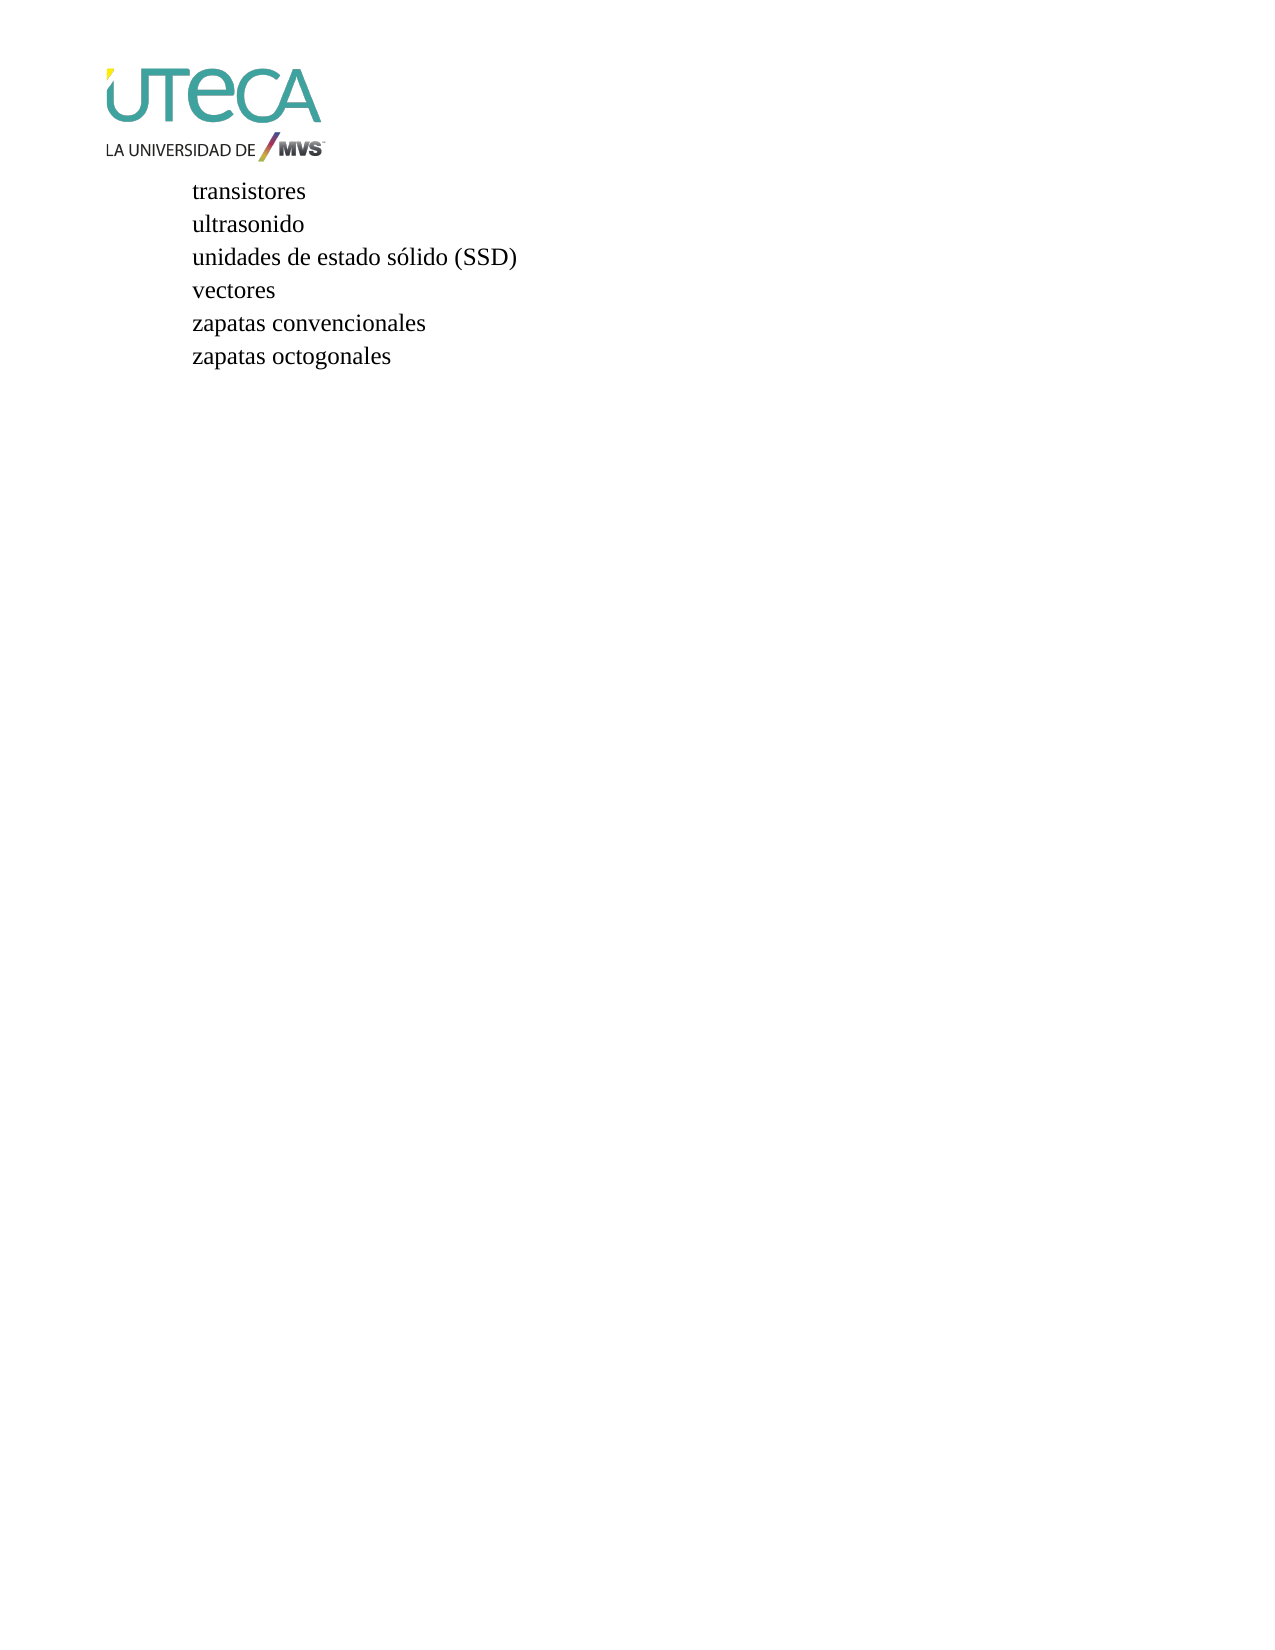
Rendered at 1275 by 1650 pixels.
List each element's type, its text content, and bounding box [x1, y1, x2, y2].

text transistores [118, 176, 1157, 205]
text zapatas octogonales [118, 341, 1157, 370]
text ultrasonido [118, 209, 1157, 238]
text unidades de estado sólido (SSD) [118, 242, 1157, 271]
text zapatas convencionales [118, 308, 1157, 337]
text vectores [118, 275, 1157, 304]
picture [104, 64, 328, 166]
